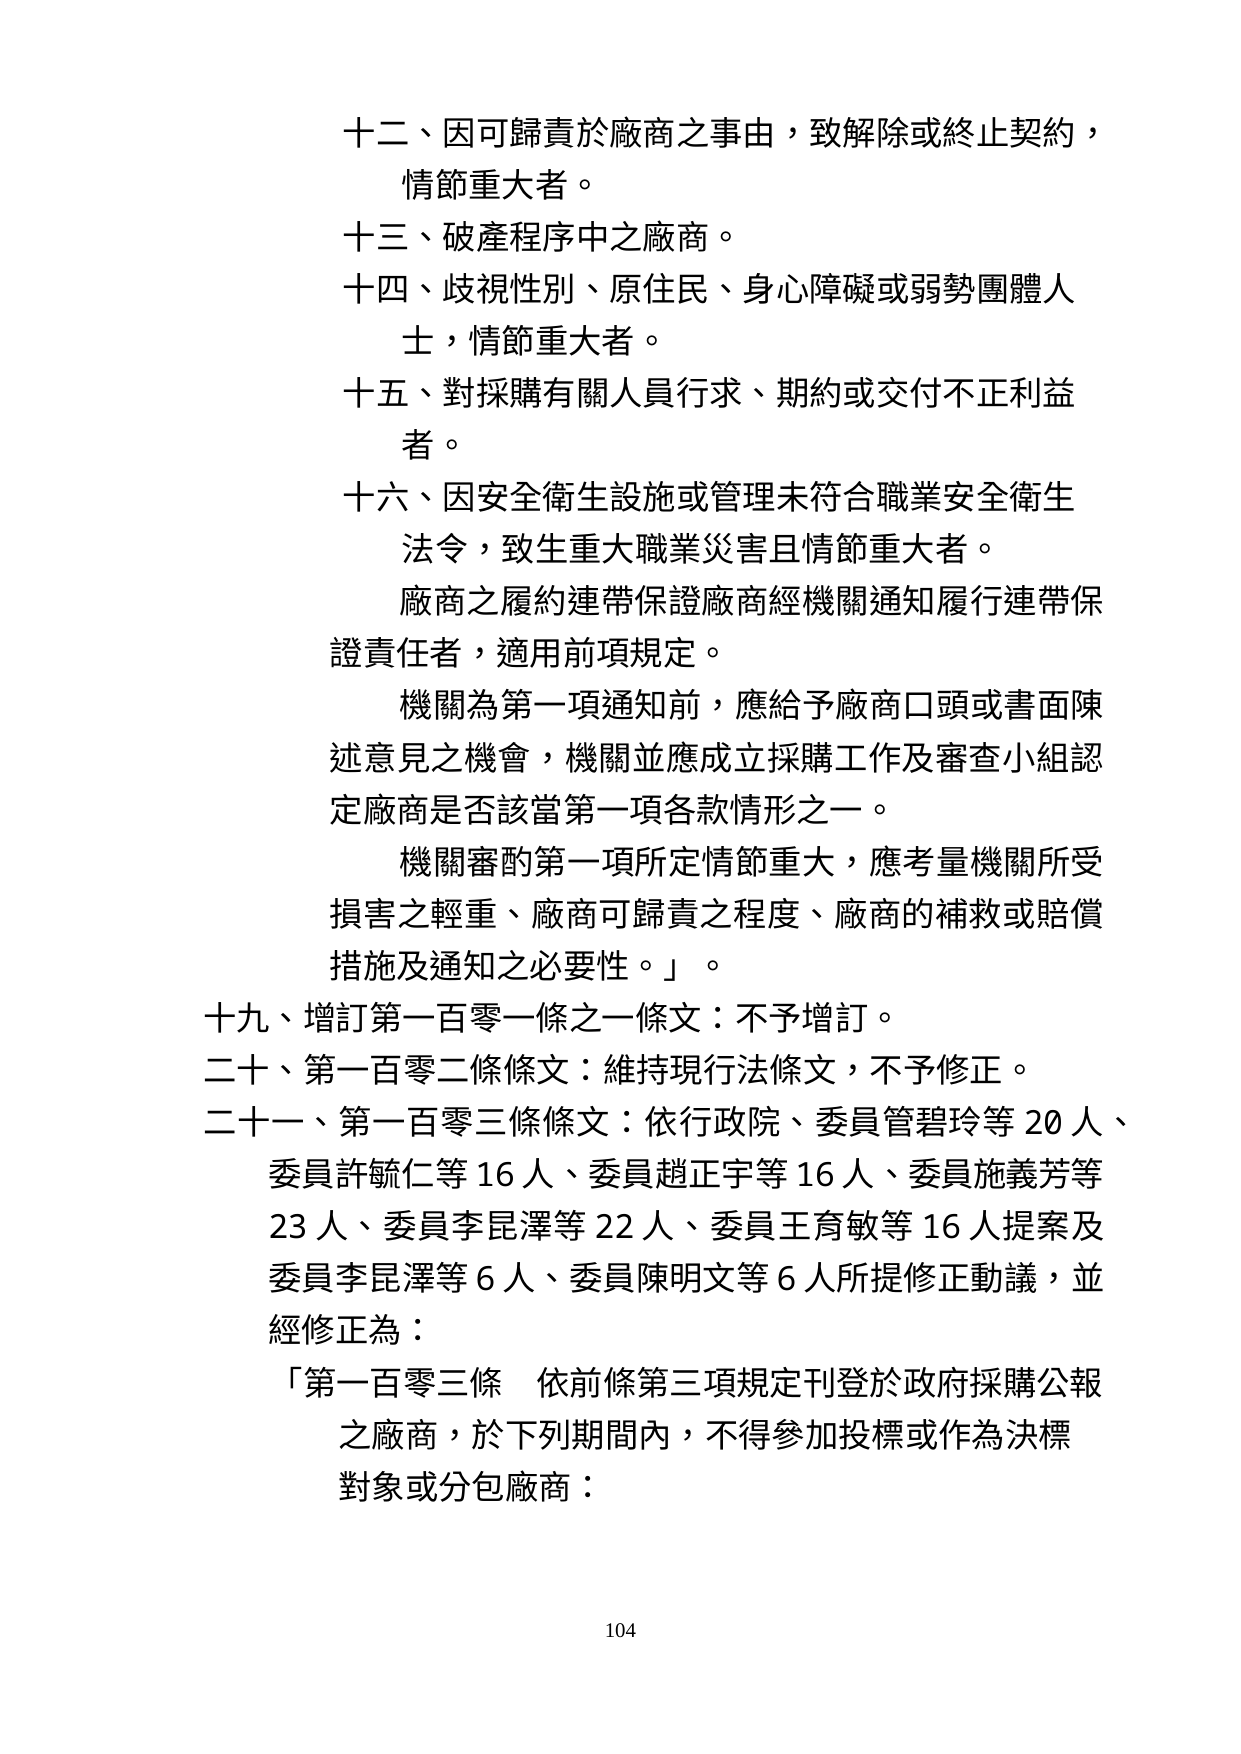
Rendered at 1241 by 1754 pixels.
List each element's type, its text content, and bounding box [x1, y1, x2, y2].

text 「第一百零三條 依前條第三項規定刊登於政府採購公報之廠商，於下列期間內，不得參加投標或作為決標對象或分包廠商： [269, 1353, 1104, 1509]
text 十四、歧視性別、原住民、身心障礙或弱勢團體人士，情節重大者。 [343, 259, 1104, 364]
text 二十、第一百零二條條文：維持現行法條文，不予修正。 [203, 1041, 1104, 1093]
text 十五、對採購有關人員行求、期約或交付不正利益者。 [343, 364, 1104, 468]
text 二十一、第一百零三條條文：依行政院、委員管碧玲等20人、委員許毓仁等16人、委員趙正宇等16人、委員施義芳等23人、委員李昆澤等22人、委員王育敏等16人提案及委員李昆澤等6人、委員陳明文等6人所提修正動議，並經修正為： [203, 1093, 1104, 1353]
text 十三、破產程序中之廠商。 [343, 207, 1104, 259]
text 十九、增訂第一百零一條之一條文：不予增訂。 [203, 989, 1104, 1041]
text 機關審酌第一項所定情節重大，應考量機關所受損害之輕重、廠商可歸責之程度、廠商的補救或賠償措施及通知之必要性。」。 [329, 832, 1104, 989]
text 機關為第一項通知前，應給予廠商口頭或書面陳述意見之機會，機關並應成立採購工作及審查小組認定廠商是否該當第一項各款情形之一。 [329, 676, 1104, 832]
text 十二、因可歸責於廠商之事由，致解除或終止契約，情節重大者。 [343, 103, 1104, 207]
text 廠商之履約連帶保證廠商經機關通知履行連帶保證責任者，適用前項規定。 [329, 572, 1104, 676]
text 十六、因安全衛生設施或管理未符合職業安全衛生法令，致生重大職業災害且情節重大者。 [343, 468, 1104, 572]
